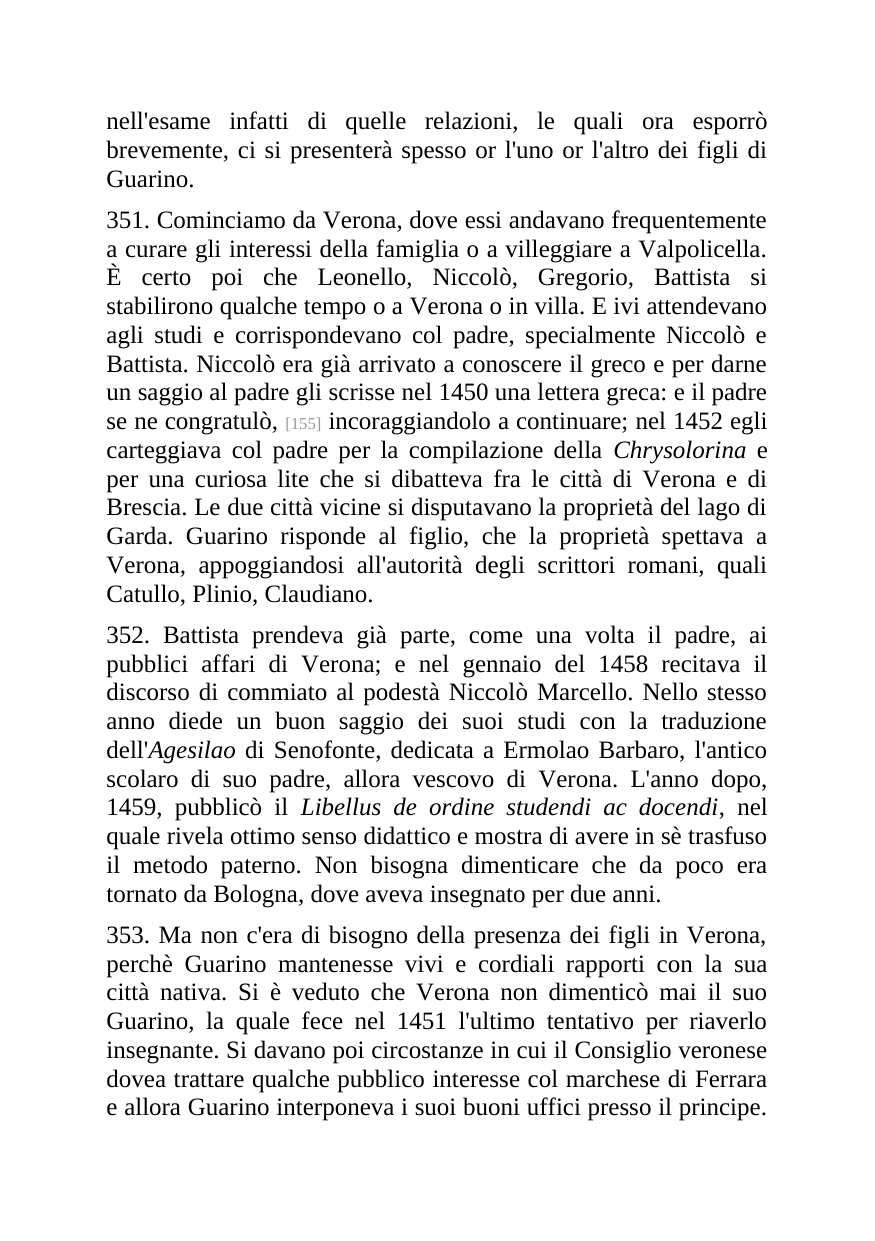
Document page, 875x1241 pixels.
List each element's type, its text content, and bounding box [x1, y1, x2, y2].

text 353. Ma non c'era di bisogno della presenza dei figli in Verona, perchè Guarino mantenesse vivi e cordiali rapporti con la sua città nativa. Si è veduto che Verona non dimenticò mai il suo Guarino, la quale fece nel 1451 l'ultimo tentativo per riaverlo insegnante. Si davano poi circostanze in cui il Consiglio veronese dovea trattare qualche pubblico interesse col marchese di Ferrara e allora Guarino interponeva i suoi buoni uffici presso il principe. [106, 920, 768, 1121]
text 351. Cominciamo da Verona, dove essi andavano frequentemente a curare gli interessi della famiglia o a villeggiare a Valpolicella. È certo poi che Leonello, Niccolò, Gregorio, Battista si stabilirono qualche tempo o a Verona o in villa. E ivi attendevano agli studi e corrispondevano col padre, specialmente Niccolò e Battista. Niccolò era già arrivato a conoscere il greco e per darne un saggio al padre gli scrisse nel 1450 una lettera greca: e il padre se ne congratulò, [155] incoraggiandolo a continuare; nel 1452 egli carteggiava col padre per la compilazione della Chrysolorina e per una curiosa lite che si dibatteva fra le città di Verona e di Brescia. Le due città vicine si disputavano la proprietà del lago di Garda. Guarino risponde al figlio, che la proprietà spettava a Verona, appoggiandosi all'autorità degli scrittori romani, quali Catullo, Plinio, Claudiano. [106, 205, 768, 607]
text 352. Battista prendeva già parte, come una volta il padre, ai pubblici affari di Verona; e nel gennaio del 1458 recitava il discorso di commiato al podestà Niccolò Marcello. Nello stesso anno diede un buon saggio dei suoi studi con la traduzione dell'Agesilao di Senofonte, dedicata a Ermolao Barbaro, l'antico scolaro di suo padre, allora vescovo di Verona. L'anno dopo, 1459, pubblicò il Libellus de ordine studendi ac docendi, nel quale rivela ottimo senso didattico e mostra di avere in sè trasfuso il metodo paterno. Non bisogna dimenticare che da poco era tornato da Bologna, dove aveva insegnato per due anni. [106, 620, 768, 907]
text nell'esame infatti di quelle relazioni, le quali ora esporrò brevemente, ci si presenterà spesso or l'uno or l'altro dei figli di Guarino. [106, 106, 768, 192]
